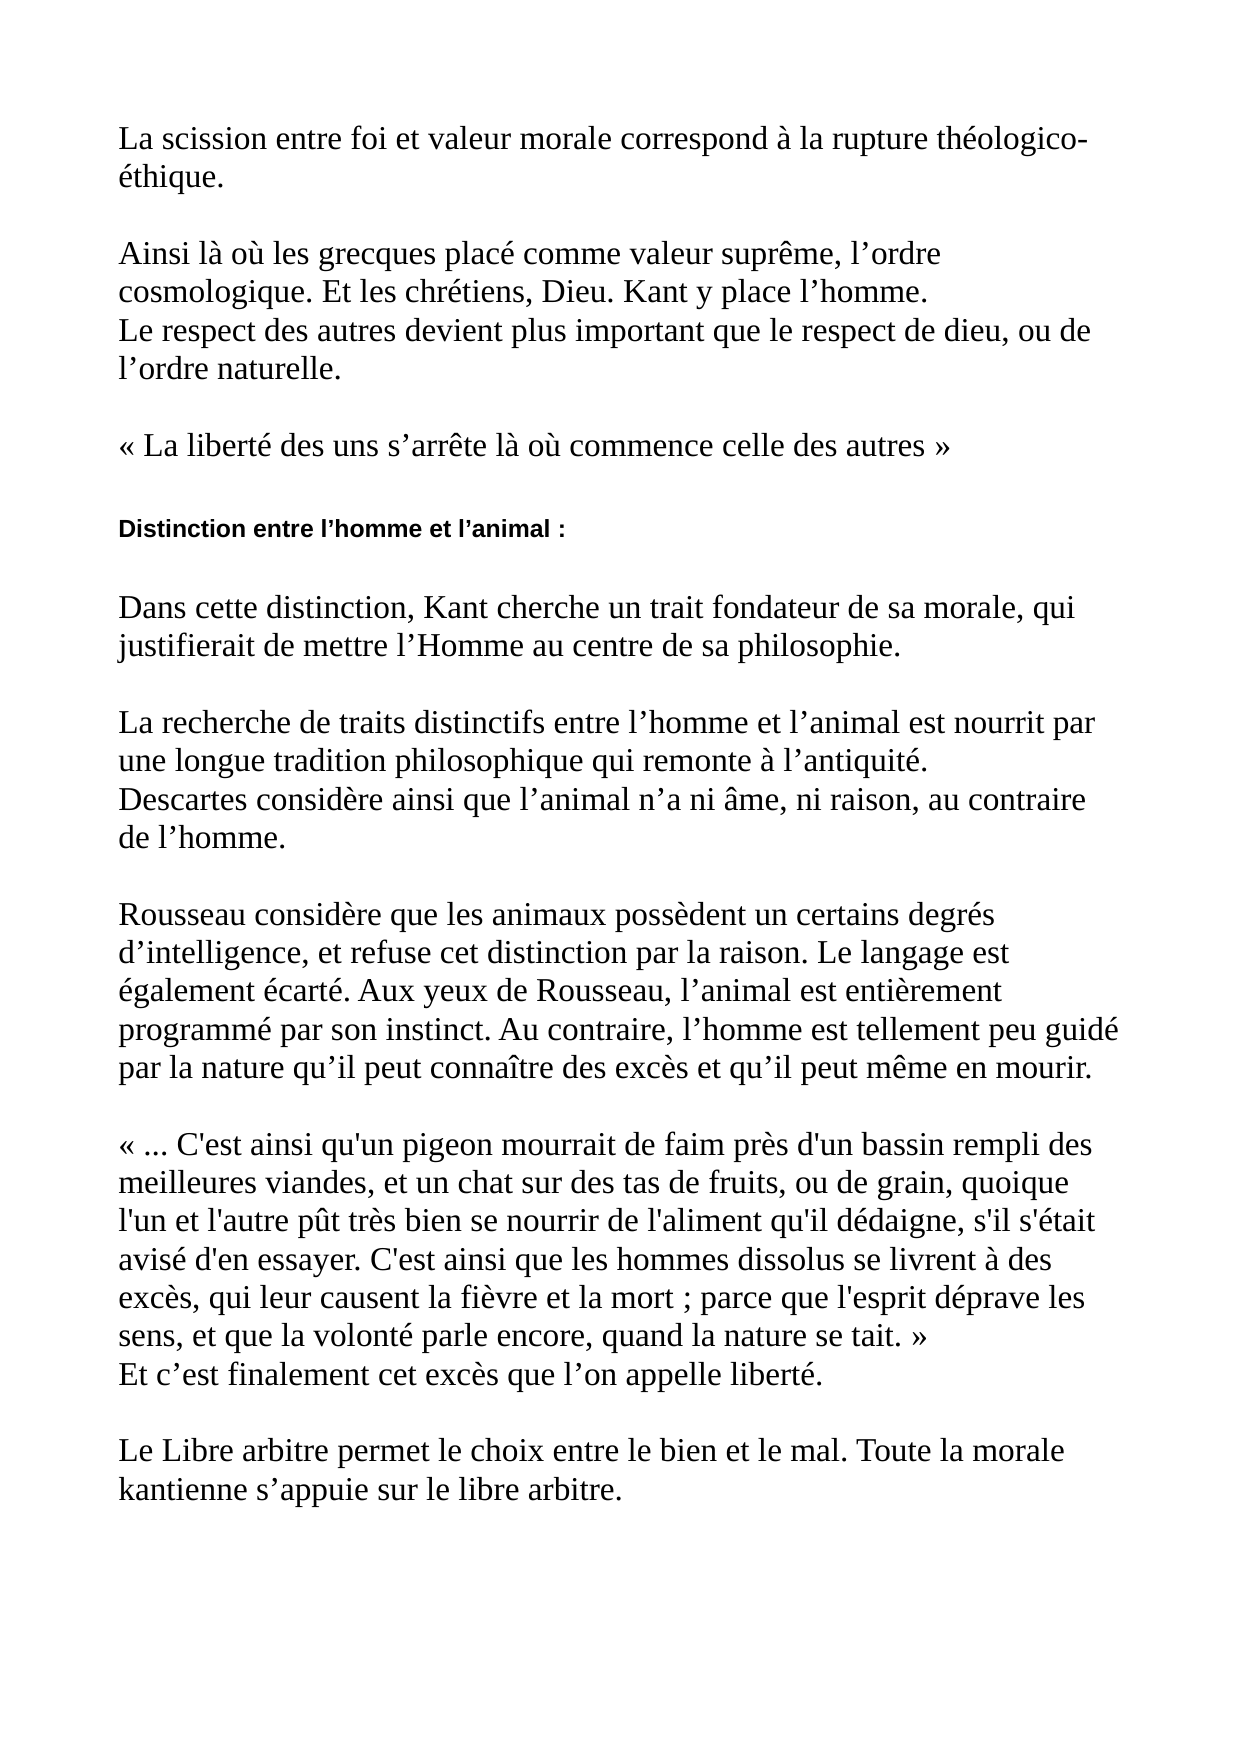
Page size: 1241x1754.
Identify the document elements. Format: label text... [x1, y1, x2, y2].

text La scission entre foi et valeur morale correspond à la rupture théologico-éthique. [118, 118, 1122, 195]
text « La liberté des uns s’arrête là où commence celle des autres » [118, 425, 1122, 463]
subtitle Distinction entre l’homme et l’animal : [118, 514, 1122, 542]
text Descartes considère ainsi que l’animal n’a ni âme, ni raison, au contraire de l’homme. [118, 779, 1122, 855]
text La recherche de traits distinctifs entre l’homme et l’animal est nourrit par une longue tradition philosophique qui remonte à l’antiquité. [118, 702, 1122, 779]
text Dans cette distinction, Kant cherche un trait fondateur de sa morale, qui justifierait de mettre l’Homme au centre de sa philosophie. [118, 587, 1122, 664]
text Le respect des autres devient plus important que le respect de dieu, ou de l’ordre naturelle. [118, 310, 1122, 386]
text Ainsi là où les grecques placé comme valeur suprême, l’ordre cosmologique. Et les chrétiens, Dieu. Kant y place l’homme. [118, 233, 1122, 310]
text Et c’est finalement cet excès que l’on appelle liberté. [118, 1354, 1122, 1392]
text Rousseau considère que les animaux possèdent un certains degrés d’intelligence, et refuse cet distinction par la raison. Le langage est également écarté. Aux yeux de Rousseau, l’animal est entièrement programmé par son instinct. Au contraire, l’homme est tellement peu guidé par la nature qu’il peut connaître des excès et qu’il peut même en mourir. [118, 894, 1122, 1085]
text « ... C'est ainsi qu'un pigeon mourrait de faim près d'un bassin rempli des meilleures viandes, et un chat sur des tas de fruits, ou de grain, quoique l'un et l'autre pût très bien se nourrir de l'aliment qu'il dédaigne, s'il s'était avisé d'en essayer. C'est ainsi que les hommes dissolus se livrent à des excès, qui leur causent la fièvre et la mort ; parce que l'esprit déprave les sens, et que la volonté parle encore, quand la nature se tait. » [118, 1124, 1122, 1354]
text Le Libre arbitre permet le choix entre le bien et le mal. Toute la morale kantienne s’appuie sur le libre arbitre. [118, 1430, 1122, 1507]
